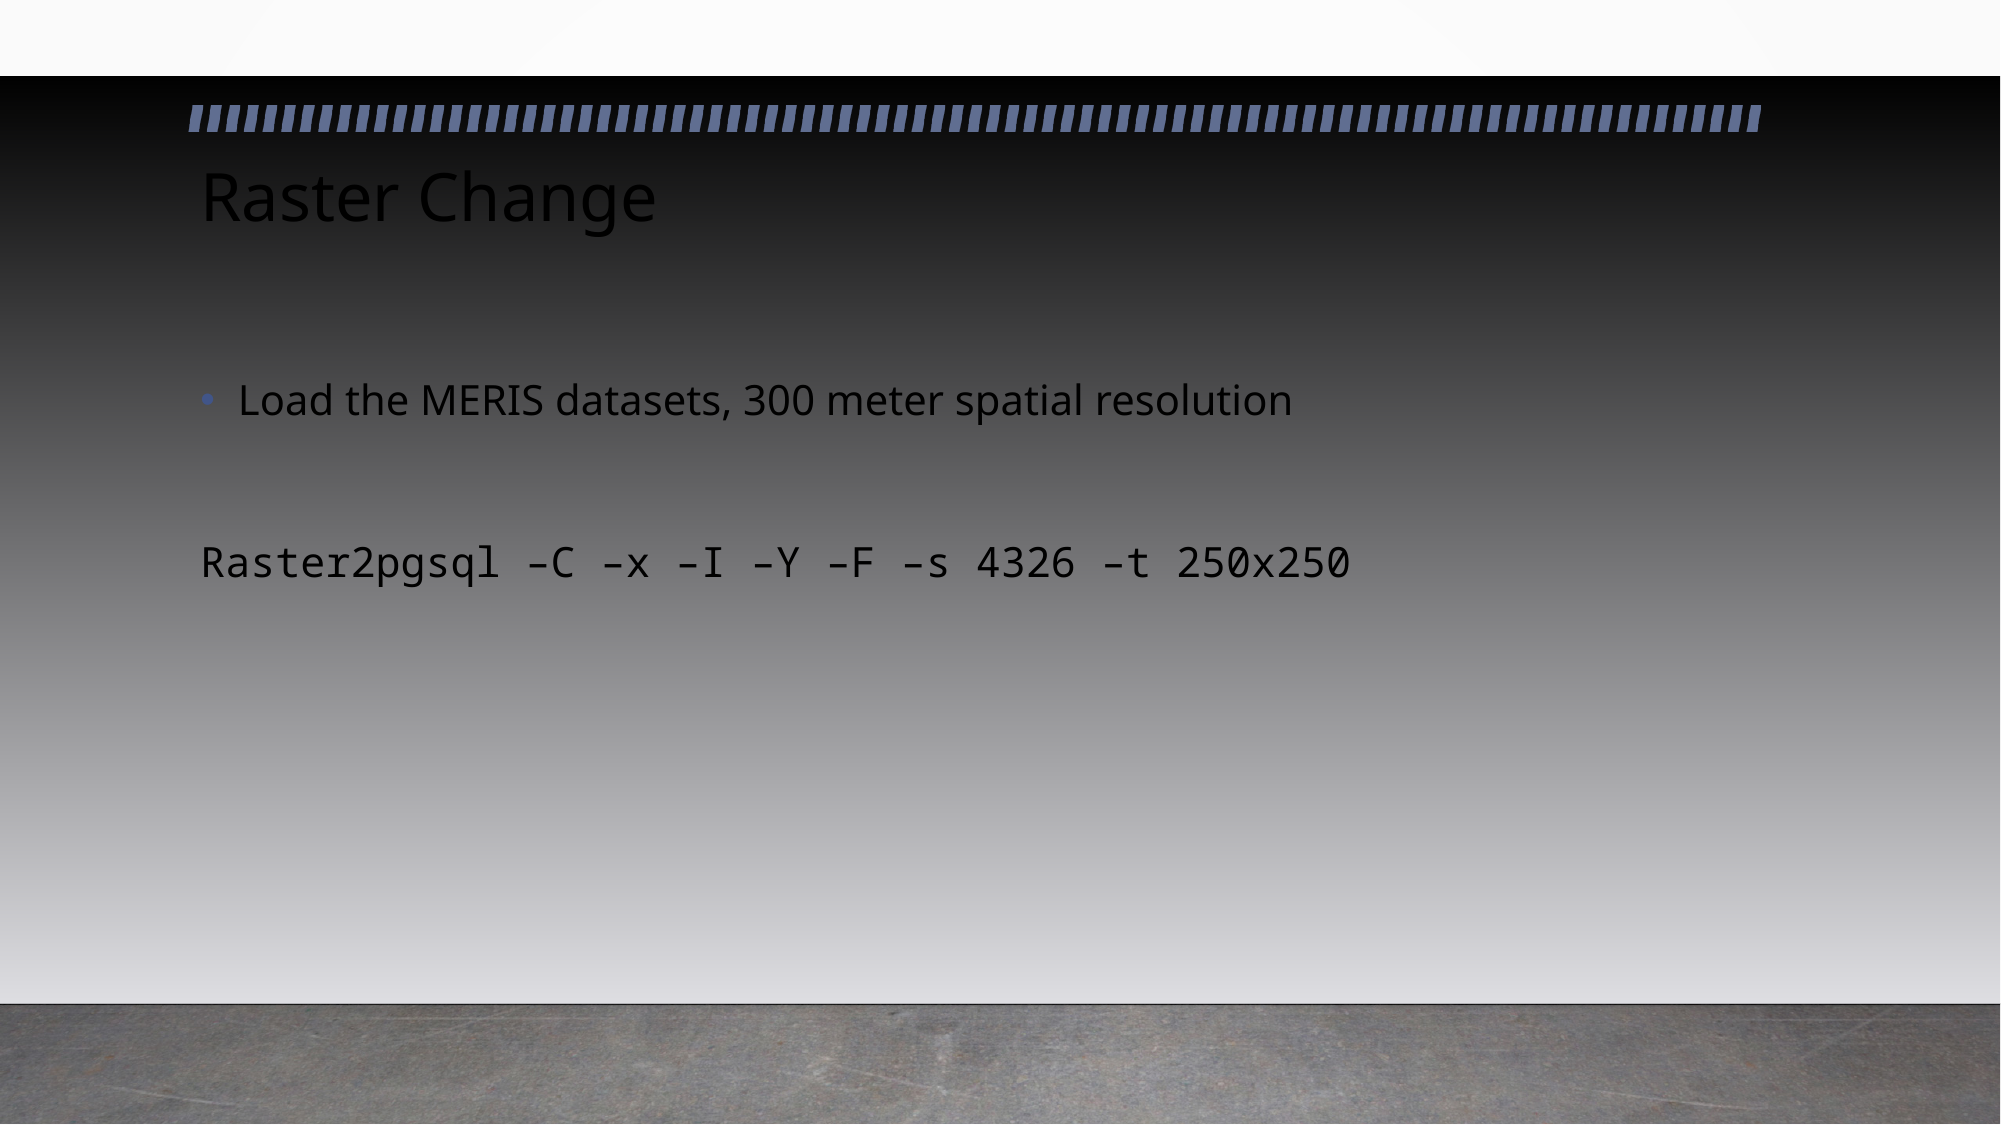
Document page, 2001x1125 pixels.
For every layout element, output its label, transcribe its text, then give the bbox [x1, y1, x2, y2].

title Raster Change [185, 156, 1761, 329]
list Load the MERIS datasets, 300 meter spatial resolution Raster2pgsql –C –x –I –Y –F –s 4326 –t 250x250 [185, 356, 1761, 897]
